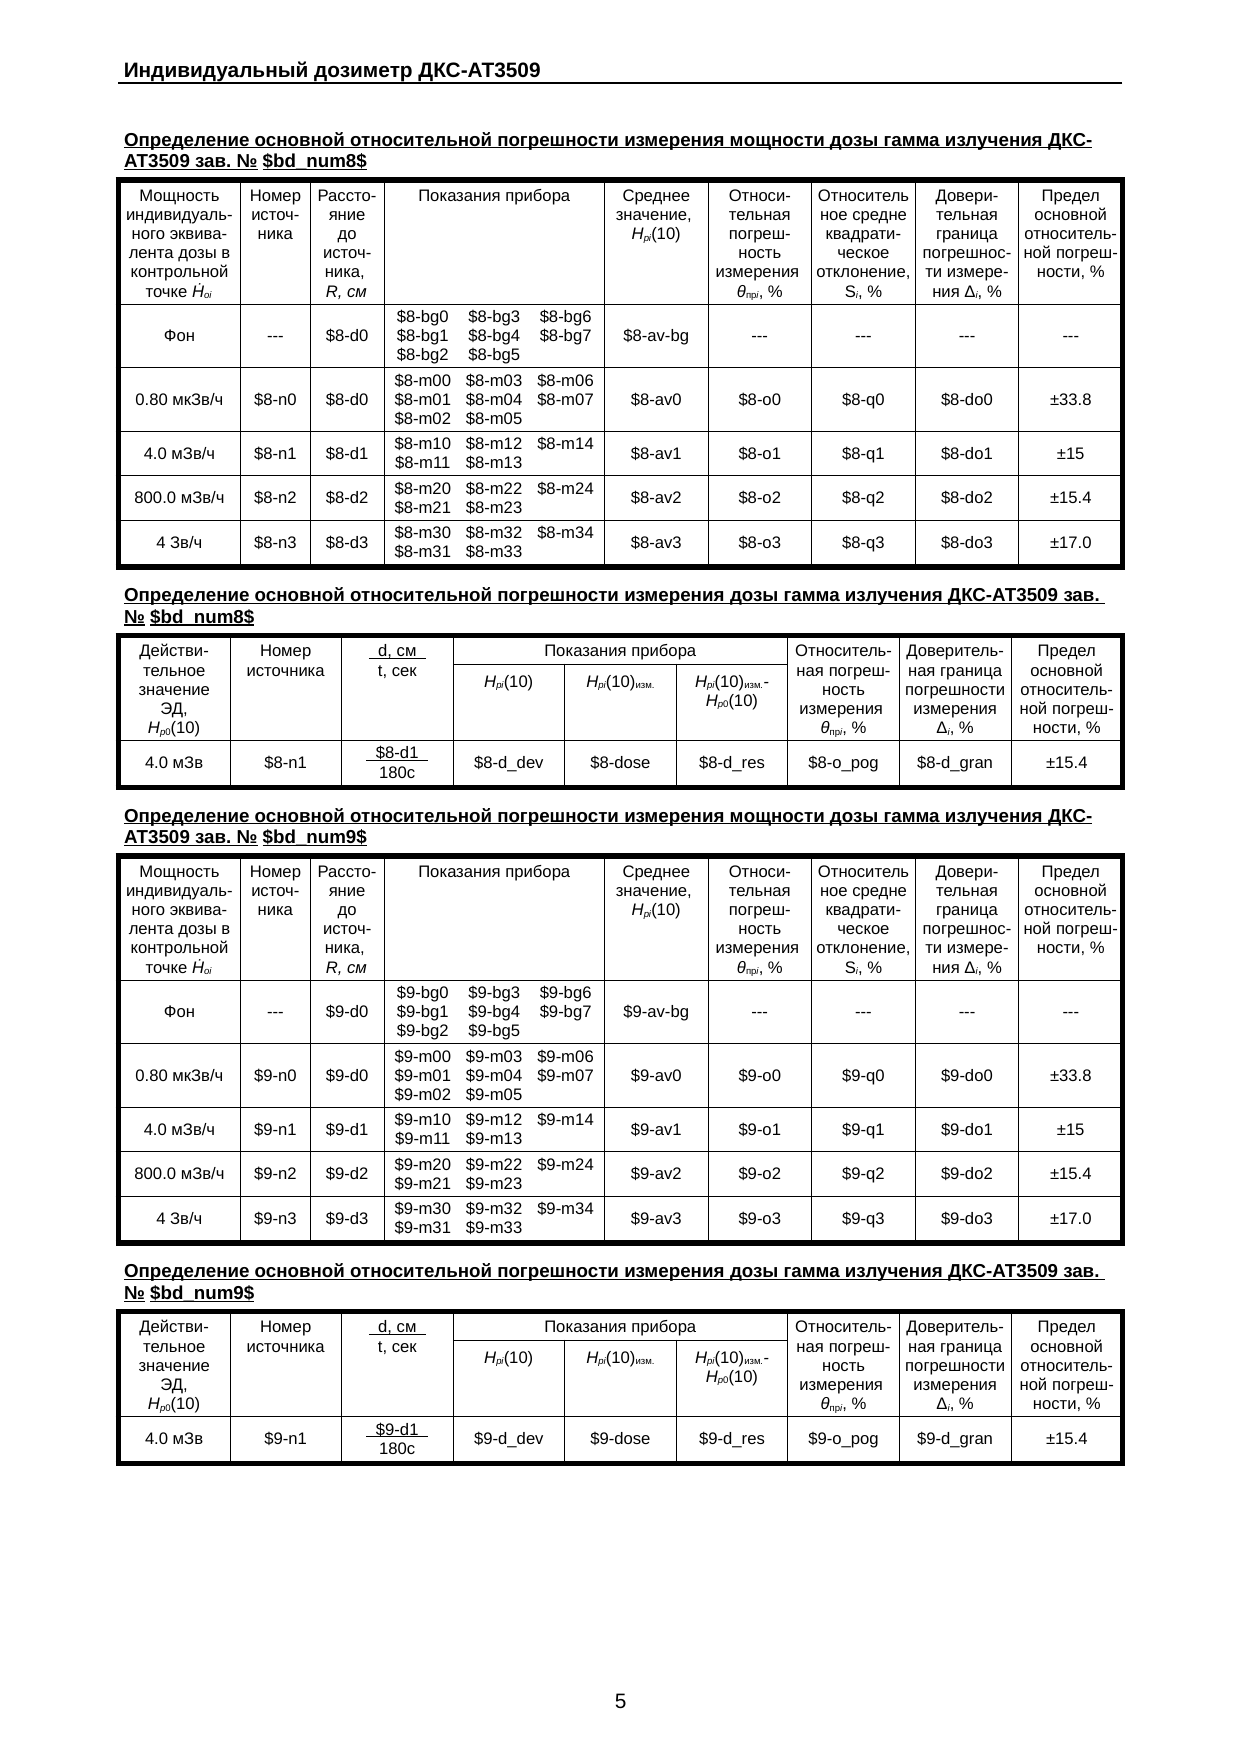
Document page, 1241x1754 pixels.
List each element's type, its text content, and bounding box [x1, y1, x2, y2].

table_cell $9-d_gran [900, 1417, 1011, 1461]
table_cell Hpi(10)изм.-Hp0(10) [677, 665, 787, 740]
table_cell $9-n3 [241, 1197, 310, 1240]
table_cell Относитель-ная погреш-ность измерения θпрi, % [788, 638, 899, 740]
table_cell Номер источника [231, 638, 341, 740]
table_cell $8-o2 [709, 476, 811, 520]
table_cell $9-o0 [709, 1044, 811, 1107]
table_cell $8-m30 $8-m31 $8-m32 $8-m33 $8-m34 [385, 521, 604, 564]
table_cell ±15.4 [1019, 476, 1120, 520]
table_cell Рассто-яние до источ-ника, R, см [311, 183, 384, 303]
table_cell $9-av2 [605, 1152, 708, 1196]
table_header Определение основной относительной погрешности измерения мощности дозы гамма излучения ДКС-АТ3509 зав. № $bd_num9$ [118, 790, 1122, 853]
table_cell $9-do2 [916, 1152, 1018, 1196]
table_cell $8-o_pog [788, 741, 899, 784]
table_header Определение основной относительной погрешности измерения мощности дозы гамма излучения ДКС-АТ3509 зав. № $bd_num8$ [118, 114, 1122, 177]
table_cell $8-n1 [231, 741, 341, 784]
table_cell ±15.4 [1012, 1417, 1120, 1461]
table_cell Действи-тельное значение ЭД, Hp0(10) [121, 638, 230, 740]
table_cell $8-d_dev [454, 741, 564, 784]
table_cell $8-do2 [916, 476, 1018, 520]
table_cell Мощность индивидуаль-ного эквива-лента дозы в контрольной точке Ḣoi [121, 183, 240, 303]
table_cell $8-d0 [311, 368, 384, 431]
table_cell Предел основной относитель-ной погреш-ности, % [1019, 183, 1120, 303]
table_cell Номер источ-ника [241, 183, 310, 303]
table_cell --- [1019, 305, 1120, 367]
table_cell Фон [121, 305, 240, 367]
table_cell $9-o1 [709, 1108, 811, 1151]
table_cell ±15 [1019, 1108, 1120, 1151]
table_cell --- [916, 981, 1018, 1043]
table_cell $8-dose [565, 741, 676, 784]
table_cell --- [241, 305, 310, 367]
table_cell ±15.4 [1019, 1152, 1120, 1196]
table_cell $9-q3 [812, 1197, 915, 1240]
table_cell Рассто-яние до источ-ника, R, см [311, 859, 384, 979]
table_cell $8-n3 [241, 521, 310, 564]
table_cell $9-n1 [241, 1108, 310, 1151]
table_cell Довери-тельная граница погрешнос-ти измере-ния Δi, % [916, 859, 1018, 979]
table_cell $8-do0 [916, 368, 1018, 431]
table_cell Номер источника [231, 1314, 341, 1416]
table_cell $8-n2 [241, 476, 310, 520]
table_cell 4 Зв/ч [121, 1197, 240, 1240]
table_cell $9-av0 [605, 1044, 708, 1107]
table_cell $9-av-bg [605, 981, 708, 1043]
table_cell --- [812, 305, 915, 367]
table_cell $9-o3 [709, 1197, 811, 1240]
table_cell $8-d3 [311, 521, 384, 564]
table_cell ±15.4 [1012, 741, 1120, 784]
table_header Определение основной относительной погрешности измерения дозы гамма излучения ДКС-АТ3509 зав. № $bd_num9$ [118, 1246, 1122, 1309]
table_cell $9-q2 [812, 1152, 915, 1196]
table_cell $8-av2 [605, 476, 708, 520]
table_cell $8-d2 [311, 476, 384, 520]
table_cell $8-o1 [709, 432, 811, 475]
table_cell Довери-тельная граница погрешнос-ти измере-ния Δi, % [916, 183, 1018, 303]
table_cell $8-d1 [311, 432, 384, 475]
table_cell 4 Зв/ч [121, 521, 240, 564]
table_cell $9-d3 [311, 1197, 384, 1240]
table_cell $9-m00 $9-m01 $9-m02 $9-m03 $9-m04 $9-m05 $9-m06 $9-m07 [385, 1044, 604, 1107]
table_cell Относи-тельная погреш-ность измерения θпрi, % [709, 183, 811, 303]
table_cell --- [1019, 981, 1120, 1043]
table_cell Доверитель-ная граница погрешности измерения Δi, % [900, 1314, 1011, 1416]
table_cell $9-n0 [241, 1044, 310, 1107]
table_cell $9-n2 [241, 1152, 310, 1196]
table_cell $9-d0 [311, 1044, 384, 1107]
table_cell 4.0 мЗв [121, 1417, 230, 1461]
table_cell $8-m20 $8-m21 $8-m22 $8-m23 $8-m24 [385, 476, 604, 520]
table_cell $9-d0 [311, 981, 384, 1043]
table_cell $8-do3 [916, 521, 1018, 564]
table_cell $8-av3 [605, 521, 708, 564]
table_cell $8-q1 [812, 432, 915, 475]
table_cell Фон [121, 981, 240, 1043]
table_cell ±15 [1019, 432, 1120, 475]
table_cell $9-d1 [311, 1108, 384, 1151]
table_cell $9-d2 [311, 1152, 384, 1196]
table_cell 0.80 мкЗв/ч [121, 368, 240, 431]
table_cell $8-av-bg [605, 305, 708, 367]
table_cell $8-o0 [709, 368, 811, 431]
table_cell Доверитель-ная граница погрешности измерения Δi, % [900, 638, 1011, 740]
table_cell $9-m10 $9-m11 $9-m12 $9-m13 $9-m14 [385, 1108, 604, 1151]
table_cell $9-do1 [916, 1108, 1018, 1151]
table_cell $9-dose [565, 1417, 676, 1461]
table_cell ±17.0 [1019, 1197, 1120, 1240]
table_header Определение основной относительной погрешности измерения дозы гамма излучения ДКС-АТ3509 зав. № $bd_num8$ [118, 570, 1122, 633]
table_cell Относительное средне квадрати-ческое отклонение, Si, % [812, 859, 915, 979]
table_cell d, см t, сек [342, 1314, 453, 1416]
table_cell $8-d_res [677, 741, 787, 784]
table_cell 4.0 мЗв/ч [121, 432, 240, 475]
table_cell d, см t, сек [342, 638, 453, 740]
table_cell --- [916, 305, 1018, 367]
table_cell Предел основной относитель-ной погреш-ности, % [1012, 638, 1120, 740]
table_cell 0.80 мкЗв/ч [121, 1044, 240, 1107]
table_cell --- [812, 981, 915, 1043]
table_cell $9-do0 [916, 1044, 1018, 1107]
table_cell $8-bg0 $8-bg1 $8-bg2 $8-bg3 $8-bg4 $8-bg5 $8-bg6 $8-bg7 [385, 305, 604, 367]
table_cell $8-o3 [709, 521, 811, 564]
table_cell --- [709, 981, 811, 1043]
table_cell Hpi(10) [454, 1341, 564, 1416]
table_cell Показания прибора [385, 183, 604, 303]
table_cell ±17.0 [1019, 521, 1120, 564]
table_cell $8-n0 [241, 368, 310, 431]
table_cell Показания прибора [454, 638, 787, 663]
table_cell Среднее значение, Hpi(10) [605, 183, 708, 303]
table_cell Мощность индивидуаль-ного эквива-лента дозы в контрольной точке Ḣoi [121, 859, 240, 979]
table_cell $9-bg0 $9-bg1 $9-bg2 $9-bg3 $9-bg4 $9-bg5 $9-bg6 $9-bg7 [385, 981, 604, 1043]
table_cell $8-q0 [812, 368, 915, 431]
table_cell $9-q1 [812, 1108, 915, 1151]
table_cell Показания прибора [385, 859, 604, 979]
table_cell $9-m20 $9-m21 $9-m22 $9-m23 $9-m24 [385, 1152, 604, 1196]
table_cell Номер источ-ника [241, 859, 310, 979]
table_cell $9-d_res [677, 1417, 787, 1461]
table_cell Показания прибора [454, 1314, 787, 1339]
table_cell 4.0 мЗв/ч [121, 1108, 240, 1151]
table_cell Среднее значение, Hpi(10) [605, 859, 708, 979]
table_cell $9-n1 [231, 1417, 341, 1461]
table_cell Относи-тельная погреш-ность измерения θпрi, % [709, 859, 811, 979]
table_cell Hpi(10)изм. [565, 665, 676, 740]
table_cell --- [241, 981, 310, 1043]
table_cell ±33.8 [1019, 368, 1120, 431]
table_cell $8-d1 180c [342, 741, 453, 784]
table_cell $9-av3 [605, 1197, 708, 1240]
table_cell Предел основной относитель-ной погреш-ности, % [1012, 1314, 1120, 1416]
table_cell ±33.8 [1019, 1044, 1120, 1107]
table_cell Предел основной относитель-ной погреш-ности, % [1019, 859, 1120, 979]
table_cell $9-do3 [916, 1197, 1018, 1240]
table_cell $8-av1 [605, 432, 708, 475]
table_cell $9-q0 [812, 1044, 915, 1107]
table_cell $9-d_dev [454, 1417, 564, 1461]
table_cell Hpi(10)изм. [565, 1341, 676, 1416]
table_cell $8-m00 $8-m01 $8-m02 $8-m03 $8-m04 $8-m05 $8-m06 $8-m07 [385, 368, 604, 431]
table_cell $8-d0 [311, 305, 384, 367]
table_cell Hpi(10)изм.-Hp0(10) [677, 1341, 787, 1416]
table_cell --- [709, 305, 811, 367]
table_cell $8-do1 [916, 432, 1018, 475]
table_cell $8-d_gran [900, 741, 1011, 784]
table_cell 800.0 мЗв/ч [121, 1152, 240, 1196]
table_cell 4.0 мЗв [121, 741, 230, 784]
table_cell 800.0 мЗв/ч [121, 476, 240, 520]
table_cell $8-av0 [605, 368, 708, 431]
table_cell $8-n1 [241, 432, 310, 475]
table_cell Hpi(10) [454, 665, 564, 740]
table_cell $8-q2 [812, 476, 915, 520]
table_cell $9-d1 180c [342, 1417, 453, 1461]
table_cell $9-av1 [605, 1108, 708, 1151]
table_cell $9-m30 $9-m31 $9-m32 $9-m33 $9-m34 [385, 1197, 604, 1240]
table_cell Относитель-ная погреш-ность измерения θпрi, % [788, 1314, 899, 1416]
table_cell Относительное средне квадрати-ческое отклонение, Si, % [812, 183, 915, 303]
table_cell $9-o_pog [788, 1417, 899, 1461]
table_cell $8-q3 [812, 521, 915, 564]
table_cell $9-o2 [709, 1152, 811, 1196]
table_cell Действи-тельное значение ЭД, Hp0(10) [121, 1314, 230, 1416]
table_cell $8-m10 $8-m11 $8-m12 $8-m13 $8-m14 [385, 432, 604, 475]
